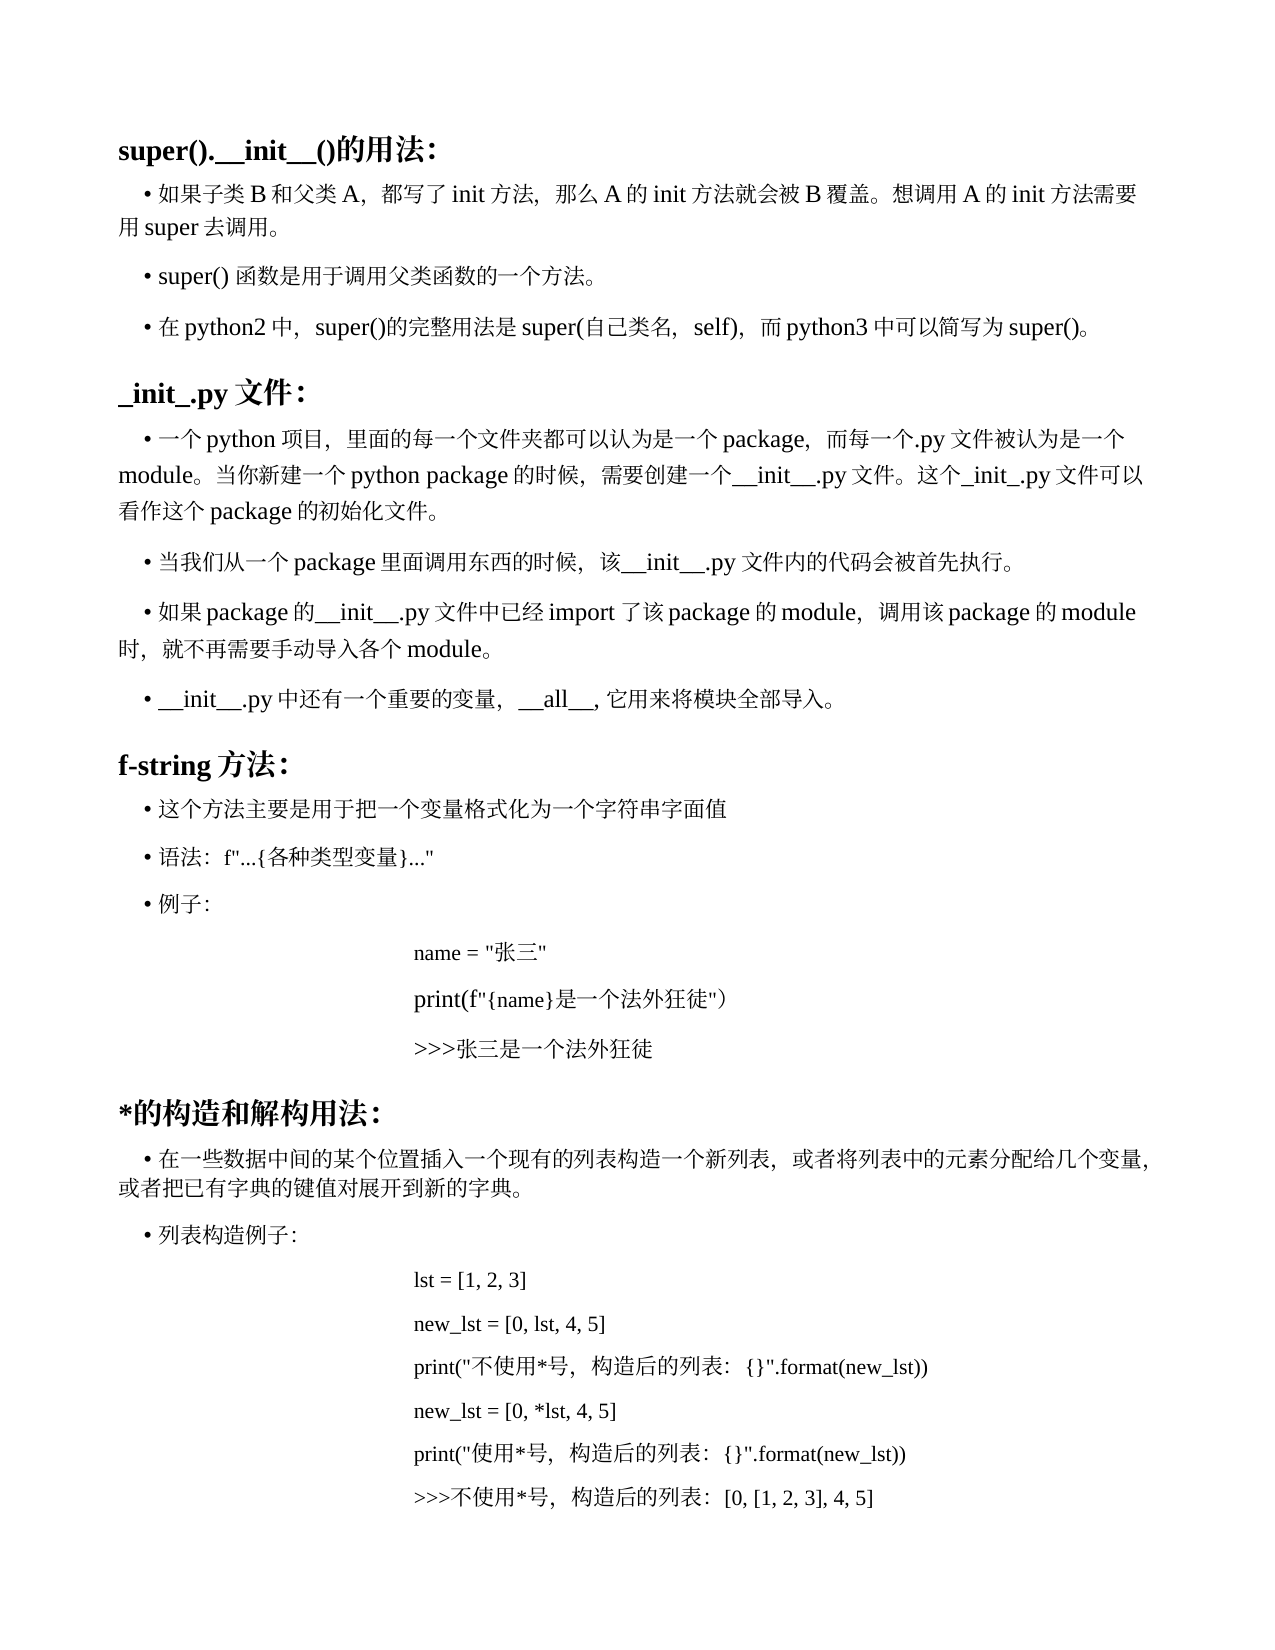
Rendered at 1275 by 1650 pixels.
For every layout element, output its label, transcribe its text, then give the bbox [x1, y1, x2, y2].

text • 在一些数据中间的某个位置插入一个现有的列表构造一个新列表，或者将列表中的元素分配给几个变量，或者把已有字典的键值对展开到新的字典。 [118, 1144, 1157, 1201]
subtitle super().__init__()的用法： [118, 133, 1157, 166]
subtitle f-string方法： [118, 748, 1157, 782]
text • 这个方法主要是用于把一个变量格式化为一个字符串字面值 [118, 794, 1157, 823]
text print("使用*号，构造后的列表：{}".format(new_lst)) [118, 1441, 1157, 1467]
text • 如果子类B和父类A，都写了init方法，那么A的init方法就会被B覆盖。想调用A的init方法需要用super去调用。 [118, 179, 1157, 241]
text • 如果package的__init__.py文件中已经import了该package的module，调用该package的module时，就不再需要手动导入各个module。 [118, 596, 1157, 663]
text >>>张三是一个法外狂徒 [118, 1032, 1157, 1063]
text • 语法：f"...{各种类型变量}..." [118, 842, 1157, 870]
text print("不使用*号，构造后的列表：{}".format(new_lst)) [118, 1354, 1157, 1379]
text • 列表构造例子： [118, 1220, 1157, 1248]
text new_lst = [0, lst, 4, 5] [118, 1311, 1157, 1336]
subtitle _init_.py文件： [118, 376, 1157, 409]
text • __init__.py中还有一个重要的变量，__all__, 它用来将模块全部导入。 [118, 682, 1157, 714]
text • 一个python项目，里面的每一个文件夹都可以认为是一个package，而每一个.py文件被认为是一个module。当你新建一个python package的时候，需要创建一个__init__.py文件。这个_init_.py文件可以看作这个package的初始化文件。 [118, 422, 1157, 526]
text • 在python2中，super()的完整用法是super(自己类名，self)，而python3中可以简写为super()。 [118, 310, 1157, 342]
text print(f"{name}是一个法外狂徒"） [118, 984, 1157, 1013]
text lst = [1, 2, 3] [118, 1267, 1157, 1292]
text name = "张三" [118, 937, 1157, 966]
text • 当我们从一个package里面调用东西的时候，该__init__.py文件内的代码会被首先执行。 [118, 545, 1157, 576]
text new_lst = [0, *lst, 4, 5] [118, 1398, 1157, 1423]
text • 例子： [118, 889, 1157, 918]
text • super() 函数是用于调用父类函数的一个方法。 [118, 259, 1157, 291]
text >>>不使用*号，构造后的列表：[0, [1, 2, 3], 4, 5] [118, 1485, 1157, 1510]
subtitle *的构造和解构用法： [118, 1097, 1157, 1131]
